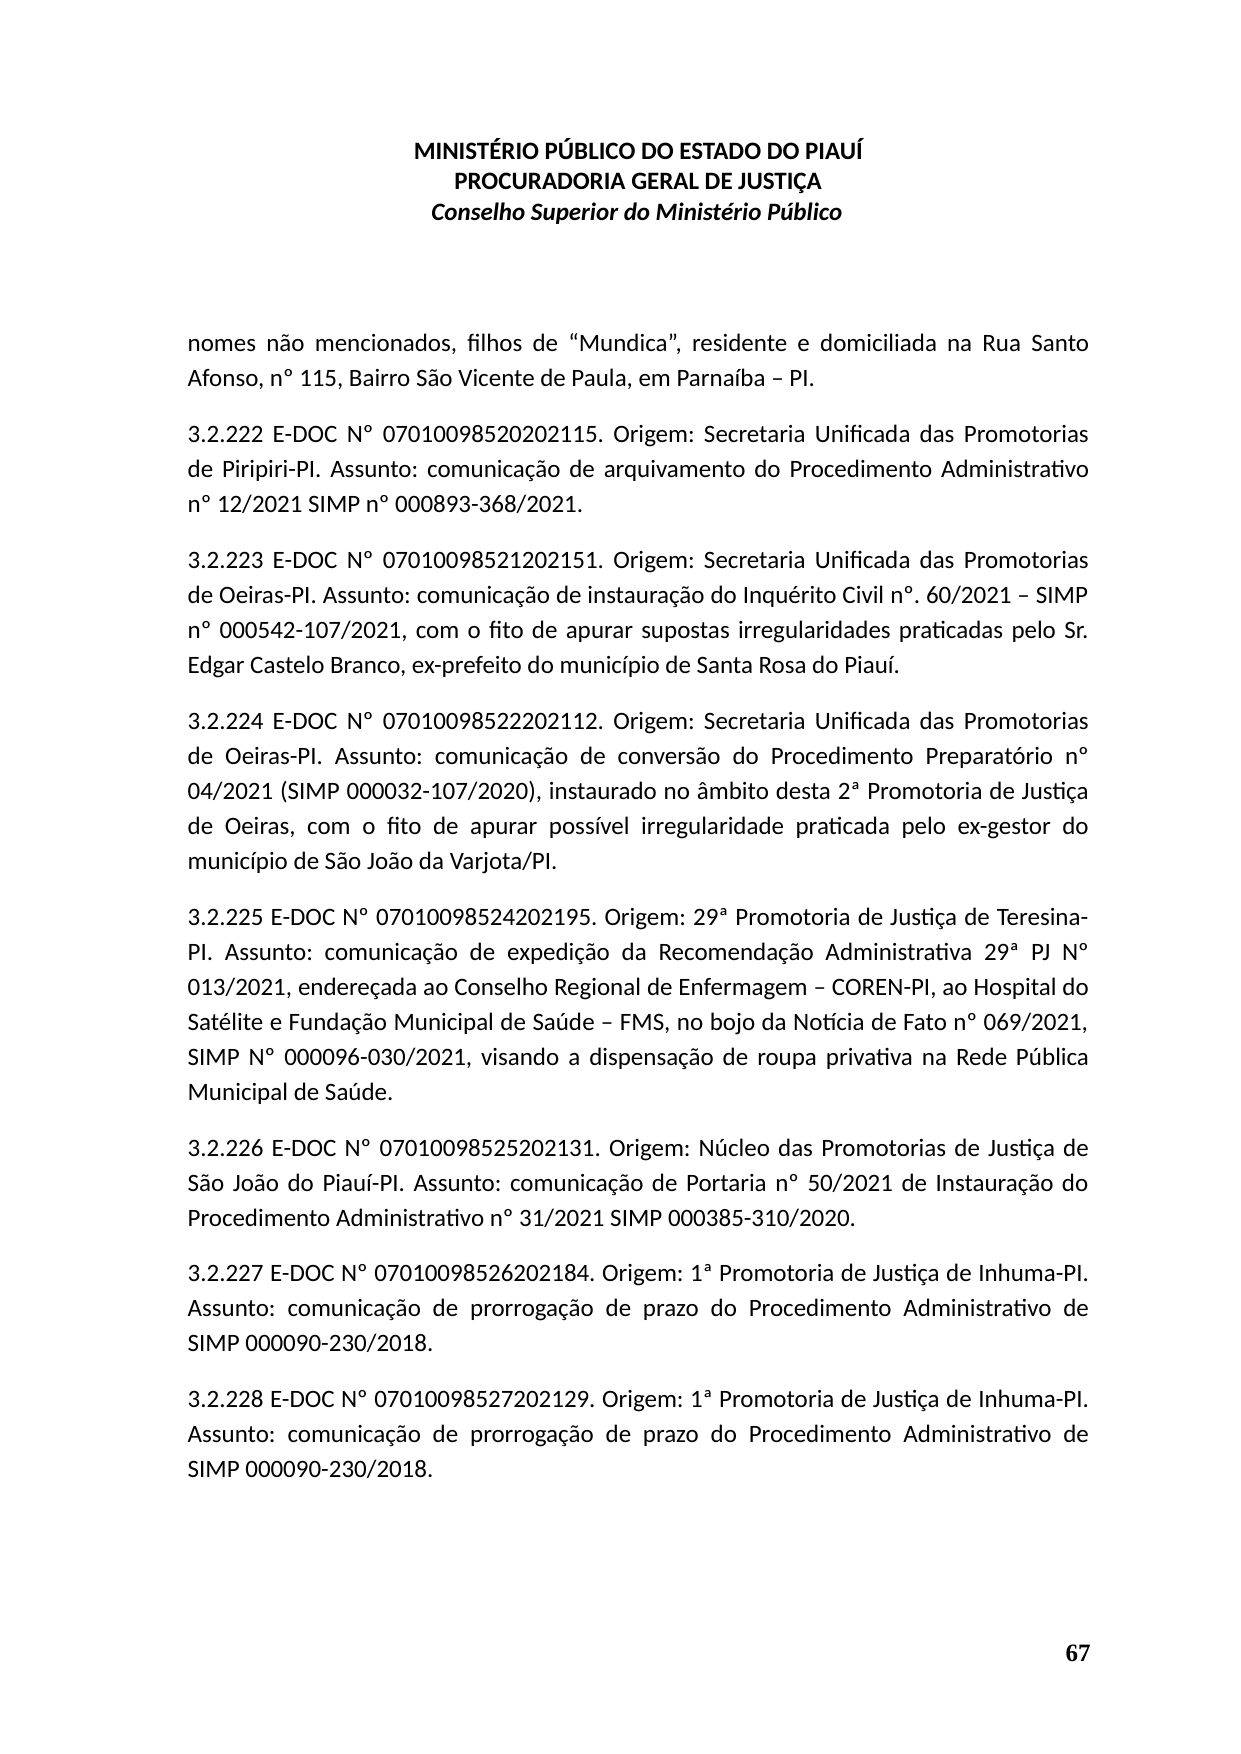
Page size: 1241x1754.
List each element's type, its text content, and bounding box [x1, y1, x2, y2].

text 3.2.228 E-DOC Nº 07010098527202129. Origem: 1ª Promotoria de Justiça de Inhuma-PI. Assunto: comunicação de prorrogação de prazo do Procedimento Administrativo de SIMP 000090-230/2018. [187, 1383, 1090, 1484]
text 3.2.222 E-DOC Nº 07010098520202115. Origem: Secretaria Unificada das Promotorias de Piripiri-PI. Assunto: comunicação de arquivamento do Procedimento Administrativo nº 12/2021 SIMP nº 000893-368/2021. [187, 418, 1090, 519]
text 3.2.223 E-DOC Nº 07010098521202151. Origem: Secretaria Unificada das Promotorias de Oeiras-PI. Assunto: comunicação de instauração do Inquérito Civil nº. 60/2021 – SIMP nº 000542-107/2021, com o fito de apurar supostas irregularidades praticadas pelo Sr. Edgar Castelo Branco, ex-prefeito do município de Santa Rosa do Piauí. [187, 544, 1090, 680]
text nomes não mencionados, filhos de “Mundica”, residente e domiciliada na Rua Santo Afonso, nº 115, Bairro São Vicente de Paula, em Parnaíba – PI. [187, 327, 1090, 393]
text 3.2.224 E-DOC Nº 07010098522202112. Origem: Secretaria Unificada das Promotorias de Oeiras-PI. Assunto: comunicação de conversão do Procedimento Preparatório nº 04/2021 (SIMP 000032-107/2020), instaurado no âmbito desta 2ª Promotoria de Justiça de Oeiras, com o fito de apurar possível irregularidade praticada pelo ex-gestor do município de São João da Varjota/PI. [187, 705, 1090, 876]
text 3.2.227 E-DOC Nº 07010098526202184. Origem: 1ª Promotoria de Justiça de Inhuma-PI. Assunto: comunicação de prorrogação de prazo do Procedimento Administrativo de SIMP 000090-230/2018. [187, 1257, 1090, 1358]
text 3.2.225 E-DOC Nº 07010098524202195. Origem: 29ª Promotoria de Justiça de Teresina-PI. Assunto: comunicação de expedição da Recomendação Administrativa 29ª PJ Nº 013/2021, endereçada ao Conselho Regional de Enfermagem – COREN-PI, ao Hospital do Satélite e Fundação Municipal de Saúde – FMS, no bojo da Notícia de Fato nº 069/2021, SIMP Nº 000096-030/2021, visando a dispensação de roupa privativa na Rede Pública Municipal de Saúde. [187, 901, 1090, 1106]
text 3.2.226 E-DOC Nº 07010098525202131. Origem: Núcleo das Promotorias de Justiça de São João do Piauí-PI. Assunto: comunicação de Portaria nº 50/2021 de Instauração do Procedimento Administrativo nº 31/2021 SIMP 000385-310/2020. [187, 1132, 1090, 1232]
